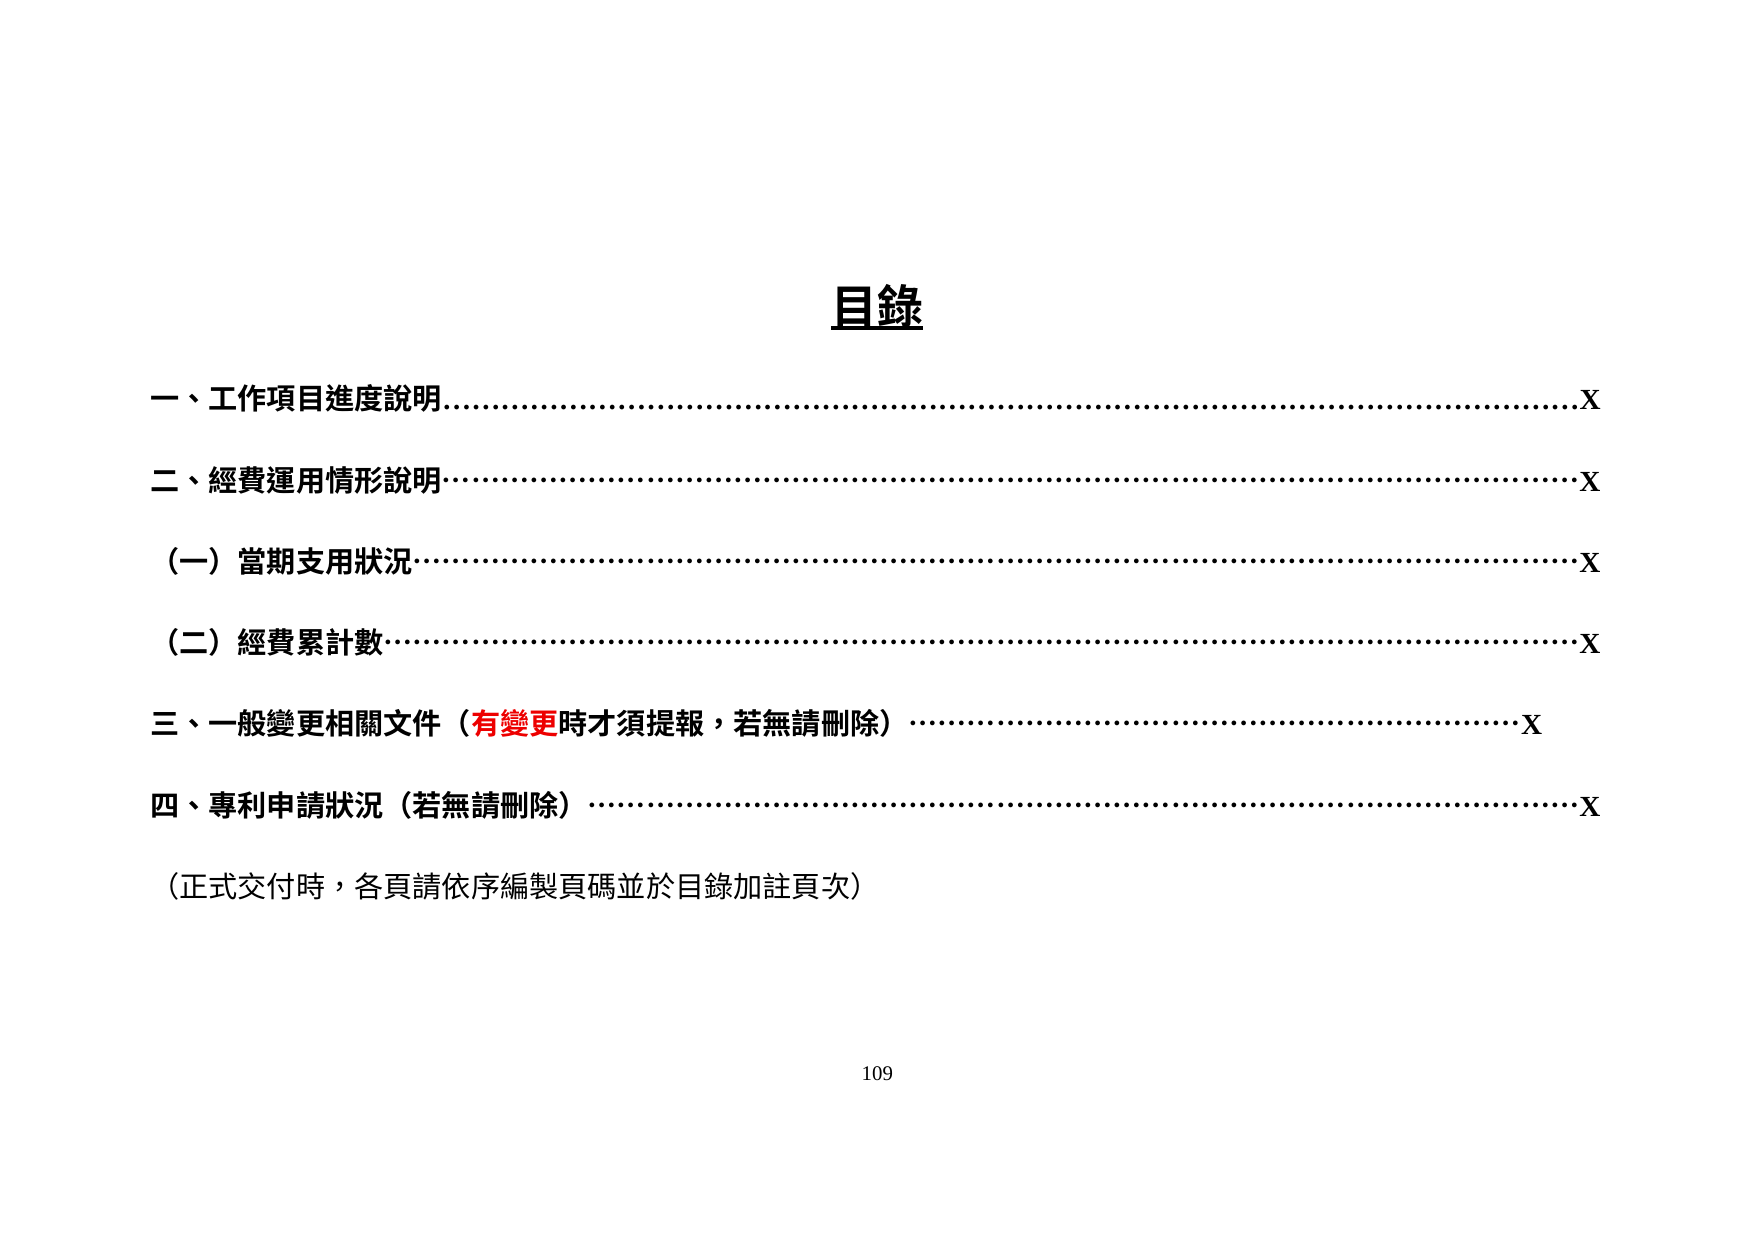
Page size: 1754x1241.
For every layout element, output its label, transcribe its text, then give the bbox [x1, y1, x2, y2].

text 四、專利申請狀況（若無請刪除）…………………………………………………………………………………………X [150, 762, 1604, 824]
text 目錄 [150, 230, 1604, 355]
text 二、經費運用情形說明………………………………………………………………………………………………………X [150, 437, 1604, 499]
text 一、工作項目進度說明 ………………………………………………………………………………………………………X [150, 355, 1604, 418]
text （二）經費累計數……………………………………………………………………………………………………………X [150, 599, 1604, 662]
text （一）當期支用狀況…………………………………………………………………………………………………………X [150, 518, 1604, 580]
text （正式交付時，各頁請依序編製頁碼並於目錄加註頁次） [150, 843, 1546, 905]
text 三、一般變更相關文件（有變更時才須提報，若無請刪除）………………………………………………………X [150, 680, 1604, 743]
